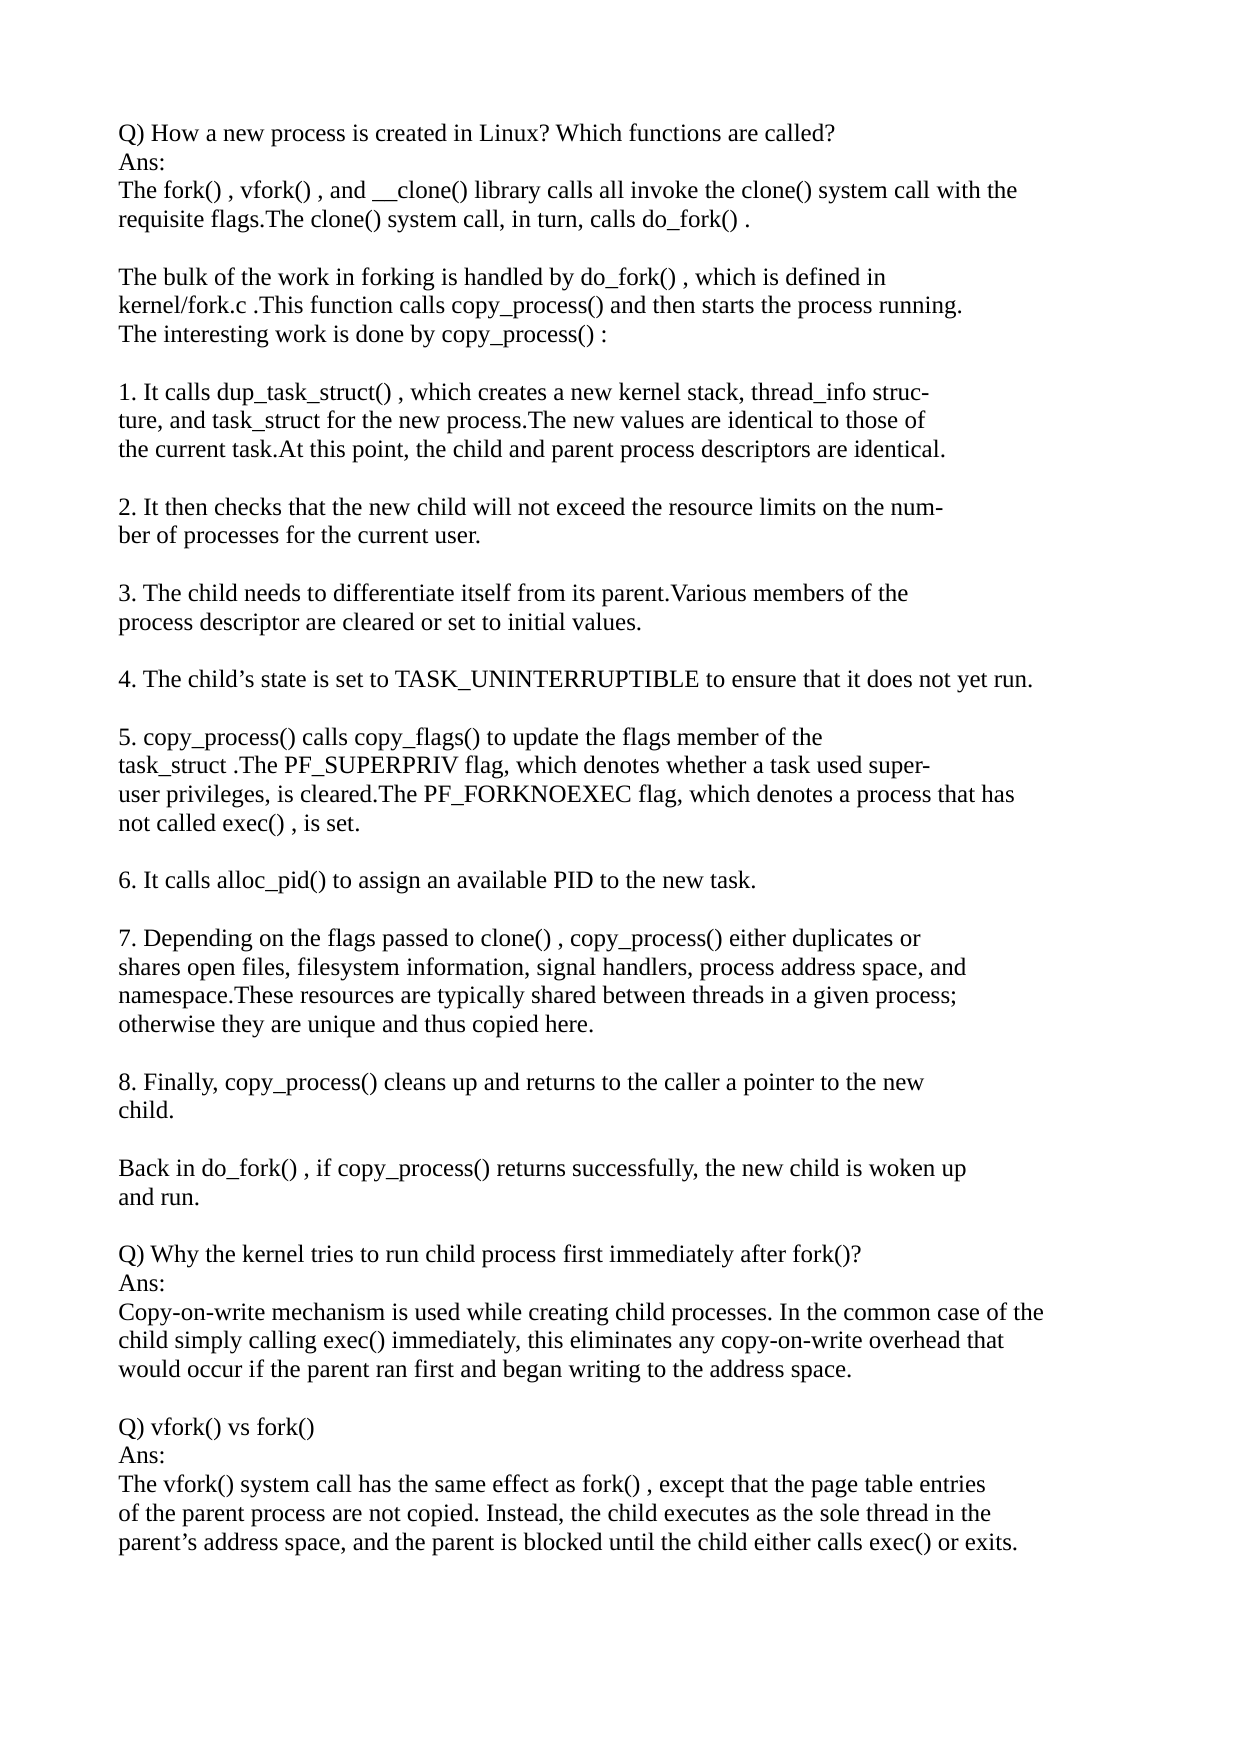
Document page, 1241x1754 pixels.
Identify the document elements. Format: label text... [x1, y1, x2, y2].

text The bulk of the work in forking is handled by do_fork() , which is defined in [118, 262, 1122, 291]
text Q) Why the kernel tries to run child process first immediately after fork()? [118, 1239, 1122, 1268]
text namespace.These resources are typically shared between threads in a given process; [118, 981, 1122, 1009]
text task_struct .The PF_SUPERPRIV flag, which denotes whether a task used super- [118, 751, 1122, 779]
text The vfork() system call has the same effect as fork() , except that the page table entries [118, 1469, 1122, 1498]
text child. [118, 1096, 1122, 1124]
text Ans: [118, 1268, 1122, 1297]
text not called exec() , is set. [118, 808, 1122, 837]
text 2. It then checks that the new child will not exceed the resource limits on the num- [118, 492, 1122, 521]
text 5. copy_process() calls copy_flags() to update the flags member of the [118, 722, 1122, 751]
text 1. It calls dup_task_struct() , which creates a new kernel stack, thread_info struc- [118, 377, 1122, 406]
text ture, and task_struct for the new process.The new values are identical to those of [118, 406, 1122, 434]
text Back in do_fork() , if copy_process() returns successfully, the new child is woken up [118, 1153, 1122, 1182]
text shares open files, filesystem information, signal handlers, process address space, and [118, 952, 1122, 981]
text 4. The child’s state is set to TASK_UNINTERRUPTIBLE to ensure that it does not yet run. [118, 664, 1122, 693]
text child simply calling exec() immediately, this eliminates any copy-on-write overhead that [118, 1326, 1122, 1354]
text of the parent process are not copied. Instead, the child executes as the sole thread in the [118, 1498, 1122, 1527]
text kernel/fork.c .This function calls copy_process() and then starts the process running. [118, 291, 1122, 319]
text 3. The child needs to differentiate itself from its parent.Various members of the [118, 578, 1122, 607]
text and run. [118, 1182, 1122, 1211]
text 7. Depending on the flags passed to clone() , copy_process() either duplicates or [118, 923, 1122, 952]
text requisite flags.The clone() system call, in turn, calls do_fork() . [118, 204, 1122, 233]
text process descriptor are cleared or set to initial values. [118, 607, 1122, 636]
text Ans: [118, 1441, 1122, 1469]
text 8. Finally, copy_process() cleans up and returns to the caller a pointer to the new [118, 1067, 1122, 1096]
text user privileges, is cleared.The PF_FORKNOEXEC flag, which denotes a process that has [118, 779, 1122, 808]
text otherwise they are unique and thus copied here. [118, 1009, 1122, 1038]
text parent’s address space, and the parent is blocked until the child either calls exec() or exits. [118, 1527, 1122, 1556]
text 6. It calls alloc_pid() to assign an available PID to the new task. [118, 866, 1122, 894]
text Q) vfork() vs fork() [118, 1412, 1122, 1441]
text Ans: [118, 147, 1122, 176]
text The fork() , vfork() , and __clone() library calls all invoke the clone() system call with the [118, 176, 1122, 204]
text ber of processes for the current user. [118, 521, 1122, 549]
text Q) How a new process is created in Linux? Which functions are called? [118, 118, 1122, 147]
text The interesting work is done by copy_process() : [118, 319, 1122, 348]
text would occur if the parent ran first and began writing to the address space. [118, 1354, 1122, 1383]
text Copy-on-write mechanism is used while creating child processes. In the common case of the [118, 1297, 1122, 1326]
text the current task.At this point, the child and parent process descriptors are identical. [118, 434, 1122, 463]
